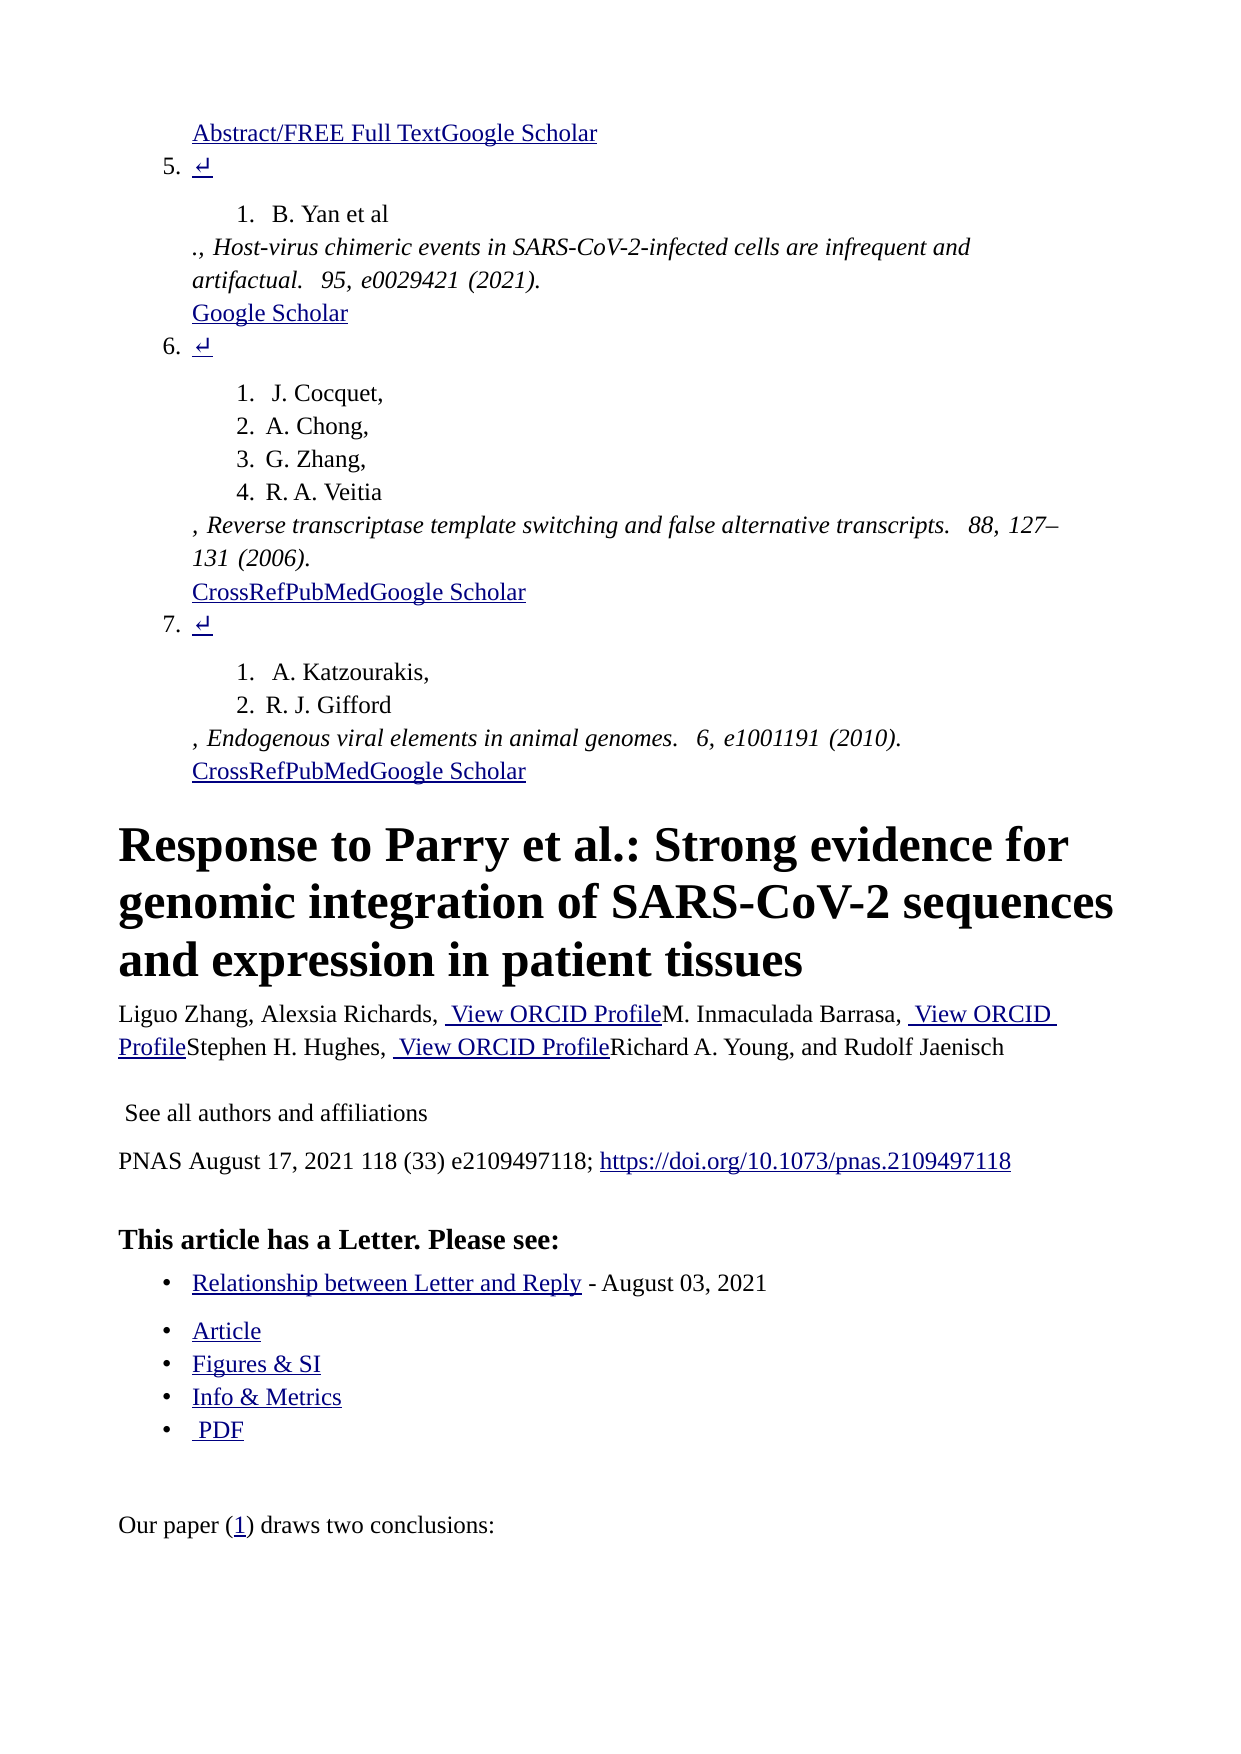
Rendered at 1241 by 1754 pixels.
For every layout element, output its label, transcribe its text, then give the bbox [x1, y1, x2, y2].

list ., Host-virus chimeric events in SARS-CoV-2-infected cells are infrequent and artifactual. 95, e0029421 (2021). [162, 232, 1122, 293]
list CrossRefPubMedGoogle Scholar [162, 577, 1122, 605]
list A. Chong, [236, 411, 1122, 440]
list PDF [162, 1415, 1122, 1444]
list Figures & SI [162, 1349, 1122, 1378]
list ↵ [162, 609, 1122, 638]
list R. A. Veitia [236, 477, 1122, 506]
list G. Zhang, [236, 444, 1122, 473]
list Article [162, 1316, 1122, 1345]
list A. Katzourakis, [236, 657, 1122, 686]
list J. Cocquet, [236, 378, 1122, 407]
list B. Yan et al [236, 199, 1122, 227]
list ↵ [162, 331, 1122, 359]
list Abstract/FREE Full TextGoogle Scholar [162, 118, 1122, 147]
text Liguo Zhang, Alexsia Richards, View ORCID ProfileM. Inmaculada Barrasa, View ORCID ProfileStephen H. Hughes, View ORCID ProfileRichard A. Young, and Rudolf Jaenisch [118, 999, 1122, 1061]
list Info & Metrics [162, 1382, 1122, 1411]
text Our paper (1) draws two conclusions: [118, 1510, 1122, 1539]
list , Reverse transcriptase template switching and false alternative transcripts. 88, 127–131 (2006). [162, 511, 1122, 572]
list Google Scholar [162, 298, 1122, 327]
list Relationship between Letter and Reply - August 03, 2021 [162, 1268, 1122, 1297]
list , Endogenous viral elements in animal genomes. 6, e1001191 (2010). [162, 723, 1122, 752]
subtitle This article has a Letter. Please see: [118, 1222, 1122, 1256]
text PNAS August 17, 2021 118 (33) e2109497118; https://doi.org/10.1073/pnas.2109497118 [118, 1146, 1122, 1175]
subtitle Response to Parry et al.: Strong evidence for genomic integration of SARS-CoV-2 sequences and expression in patient tissues [118, 814, 1122, 987]
text See all authors and affiliations [118, 1098, 1122, 1127]
list CrossRefPubMedGoogle Scholar [162, 756, 1122, 785]
list R. J. Gifford [236, 690, 1122, 719]
list ↵ [162, 151, 1122, 180]
